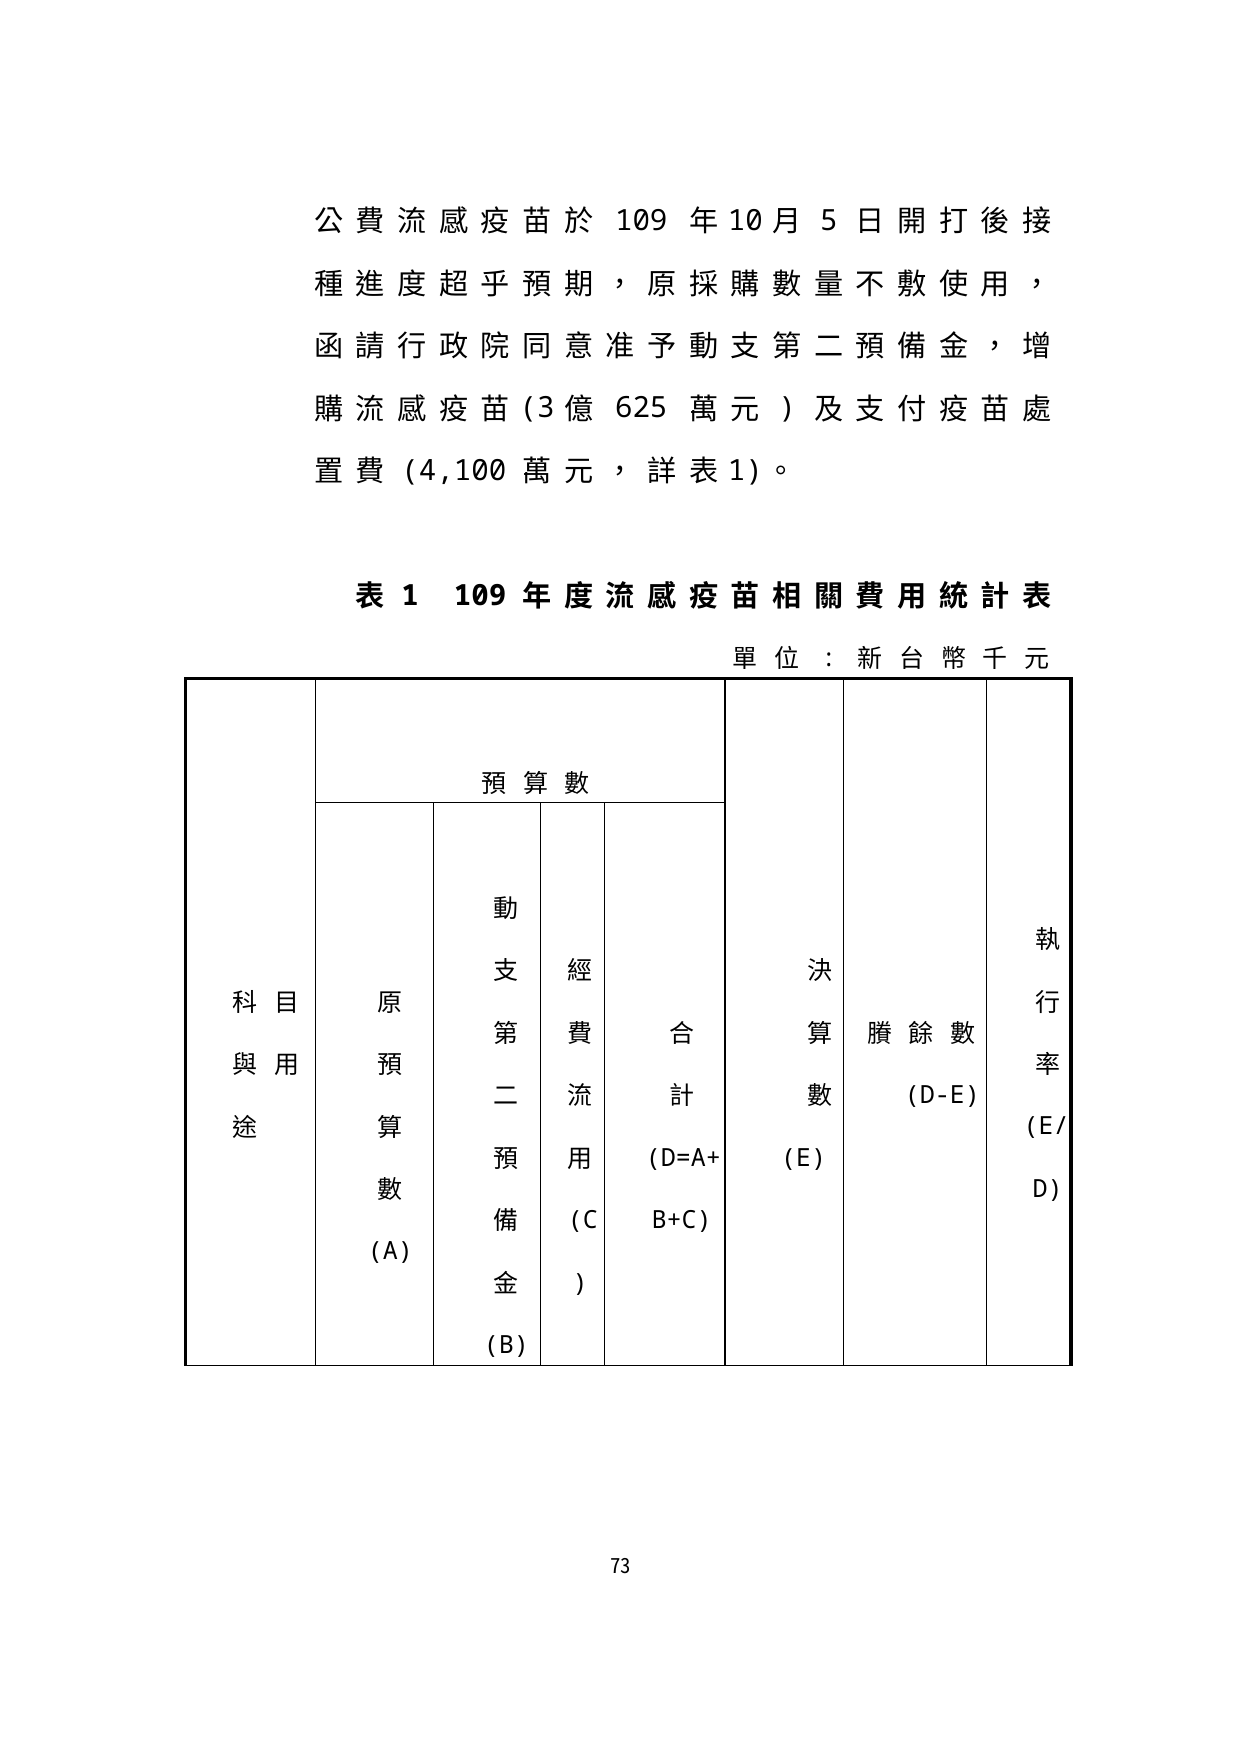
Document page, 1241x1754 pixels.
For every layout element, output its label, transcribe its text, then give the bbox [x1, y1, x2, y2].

table_header 決算數(E) [726, 680, 843, 1365]
table_cell 合計(D=A+B+C) [605, 803, 724, 1365]
text 表1 109年度流感疫苗相關費用統計表 單位:新台幣千元 [183, 552, 1058, 677]
table_header 科目與用途 [187, 680, 315, 1365]
table_cell 原預算數(A) [316, 803, 433, 1365]
table_header 執行率(E/D) [987, 680, 1069, 1365]
table_cell 經費流用(C) [541, 803, 604, 1365]
table_cell 動支第二預備金(B) [434, 803, 540, 1365]
text 公費流感疫苗於109年10月5日開打後接種進度超乎預期，原採購數量不敷使用，函請行政院同意准予動支第二預備金，增購流感疫苗(3億625萬元)及支付疫苗處置費(4,100萬元，詳表1)。 [276, 177, 1058, 490]
table_header 賸餘數(D-E) [844, 680, 986, 1365]
table_header 預算數 [316, 680, 724, 802]
